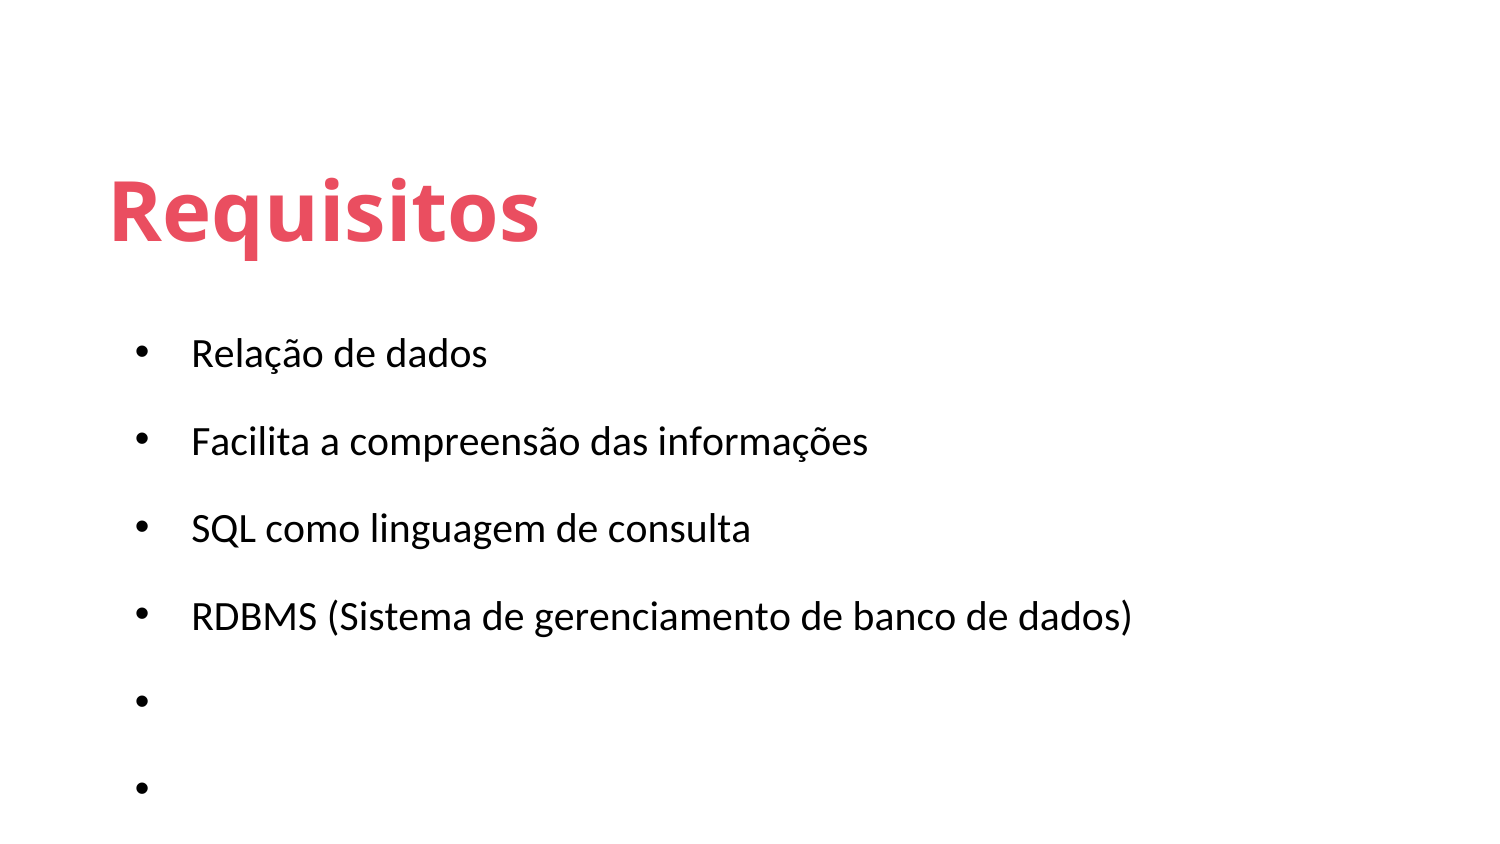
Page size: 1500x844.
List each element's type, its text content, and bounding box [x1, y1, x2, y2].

text_box Requisitos [92, 128, 1499, 227]
text_box Relação de dados Facilita a compreensão das informações SQL como linguagem de consulta RDBMS (Sistema de gerenciamento de banco de dados) [119, 310, 1240, 716]
